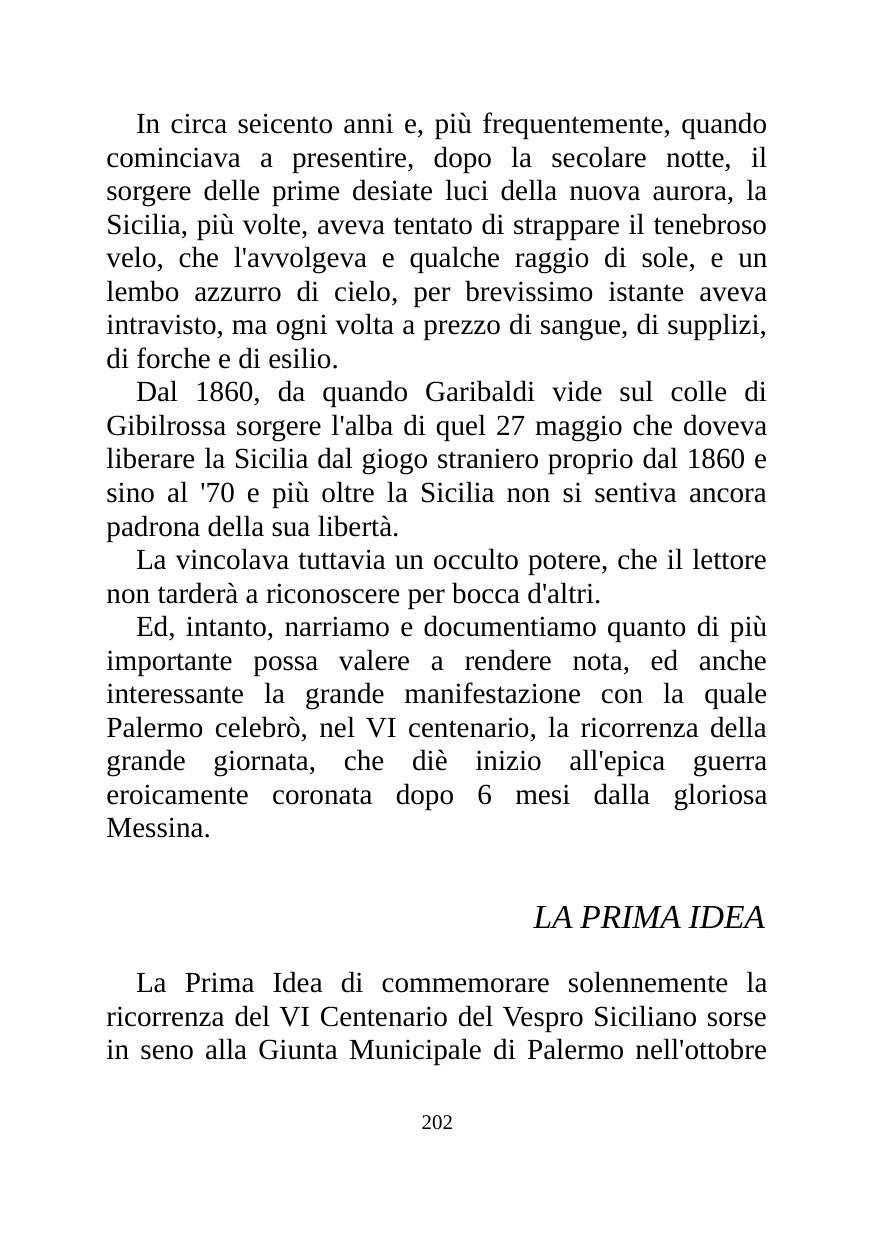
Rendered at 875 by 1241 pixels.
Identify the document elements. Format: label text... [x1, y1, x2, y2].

text Ed, intanto, narriamo e documentiamo quanto di più importante possa valere a rendere nota, ed anche interessante la grande manifestazione con la quale Palermo celebrò, nel VI centenario, la ricorrenza della grande giornata, che diè inizio all'epica guerra eroicamente coronata dopo 6 mesi dalla gloriosa Messina. [106, 609, 768, 844]
subtitle LA PRIMA IDEA [106, 897, 768, 936]
text Dal 1860, da quando Garibaldi vide sul colle di Gibilrossa sorgere l'alba di quel 27 maggio che doveva liberare la Sicilia dal giogo straniero proprio dal 1860 e sino al '70 e più oltre la Sicilia non si sentiva ancora padrona della sua libertà. [106, 374, 768, 542]
text La Prima Idea di commemorare solennemente la ricorrenza del VI Centenario del Vespro Siciliano sorse in seno alla Giunta Municipale di Palermo nell'ottobre [106, 965, 768, 1066]
text La vincolava tuttavia un occulto potere, che il lettore non tarderà a riconoscere per bocca d'altri. [106, 542, 768, 609]
text In circa seicento anni e, più frequentemente, quando cominciava a presentire, dopo la secolare notte, il sorgere delle prime desiate luci della nuova aurora, la Sicilia, più volte, aveva tentato di strappare il tenebroso velo, che l'avvolgeva e qualche raggio di sole, e un lembo azzurro di cielo, per brevissimo istante aveva intravisto, ma ogni volta a prezzo di sangue, di supplizi, di forche e di esilio. [106, 106, 768, 374]
